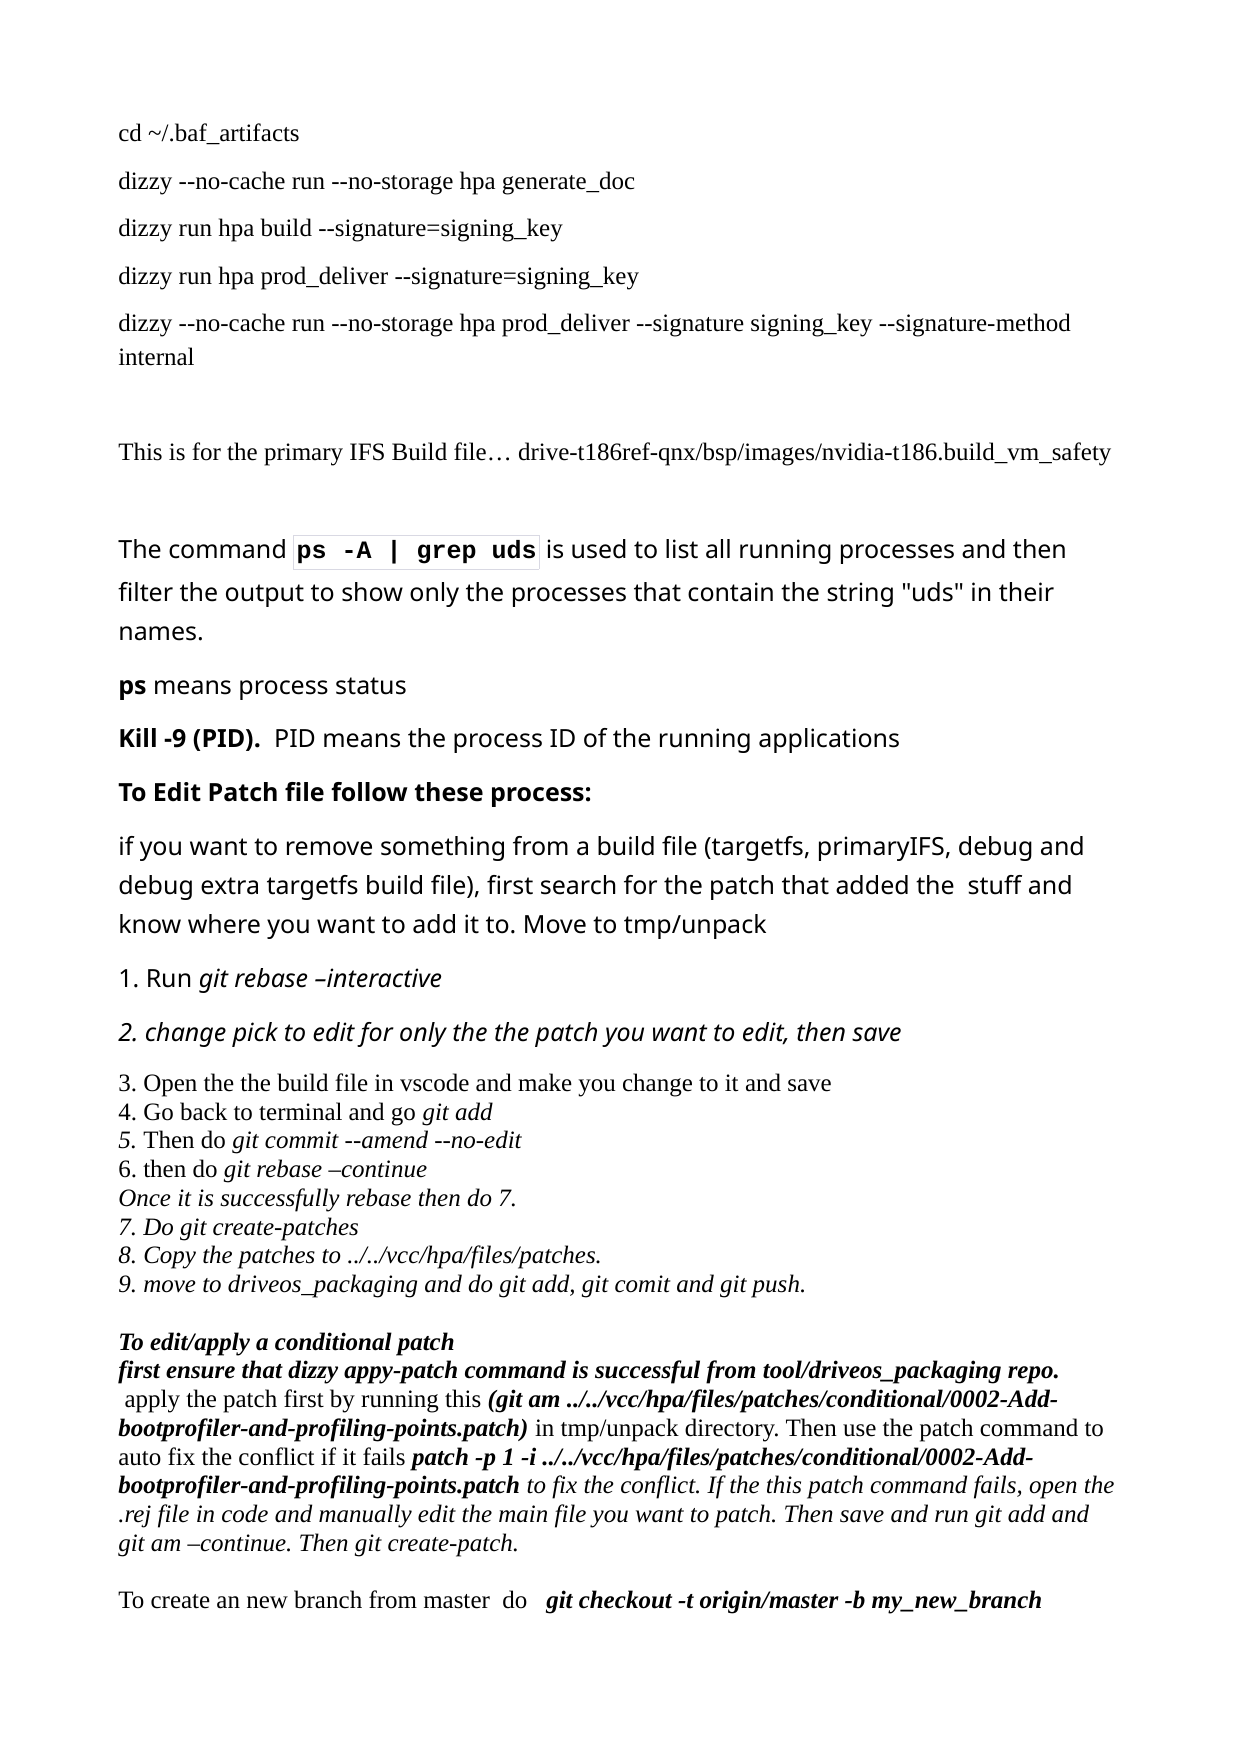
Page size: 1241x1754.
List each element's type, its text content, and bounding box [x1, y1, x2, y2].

text apply the patch first by running this (git am ../../vcc/hpa/files/patches/conditional/0002-Add-bootprofiler-and-profiling-points.patch) in tmp/unpack directory. Then use the patch command to auto fix the conflict if it fails patch -p 1 -i ../../vcc/hpa/files/patches/conditional/0002-Add-bootprofiler-and-profiling-points.patch to fix the conflict. If the this patch command fails, open the .rej file in code and manually edit the main file you want to patch. Then save and run git add and git am –continue. Then git create-patch. [118, 1384, 1122, 1557]
text 4. Go back to terminal and go git add [118, 1097, 1122, 1126]
text dizzy --no-cache run --no-storage hpa generate_doc [118, 166, 1122, 194]
text if you want to remove something from a build file (targetfs, primaryIFS, debug and debug extra targetfs build file), first search for the patch that added the stuff and know where you want to add it to. Move to tmp/unpack [118, 828, 1122, 941]
text 7. Do git create-patches [118, 1212, 1122, 1241]
text Once it is successfully rebase then do 7. [118, 1183, 1122, 1212]
text The command ps -A | grep uds is used to list all running processes and then filter the output to show only the processes that contain the string "uds" in their names. [118, 532, 1122, 648]
text 2. change pick to edit for only the the patch you want to edit, then save [118, 1014, 1122, 1048]
text 9. move to driveos_packaging and do git add, git comit and git push. [118, 1269, 1122, 1298]
text 8. Copy the patches to ../../vcc/hpa/files/patches. [118, 1241, 1122, 1269]
text To edit/apply a conditional patch [118, 1327, 1122, 1356]
text dizzy run hpa build --signature=signing_key [118, 213, 1122, 242]
text dizzy --no-cache run --no-storage hpa prod_deliver --signature signing_key --signature-method internal [118, 308, 1122, 370]
text To create an new branch from master do git checkout -t origin/master -b my_new_branch [118, 1586, 1122, 1614]
text cd ~/.baf_artifacts [118, 118, 1122, 147]
text 5. Then do git commit --amend --no-edit [118, 1126, 1122, 1154]
text 6. then do git rebase –continue [118, 1154, 1122, 1183]
text first ensure that dizzy appy-patch command is successful from tool/driveos_packaging repo. [118, 1356, 1122, 1384]
text 1. Run git rebase –interactive [118, 961, 1122, 995]
text 3. Open the the build file in vscode and make you change to it and save [118, 1068, 1122, 1097]
text Kill -9 (PID). PID means the process ID of the running applications [118, 721, 1122, 755]
text ps means process status [118, 667, 1122, 701]
text To Edit Patch file follow these process: [118, 775, 1122, 809]
text This is for the primary IFS Build file… drive-t186ref-qnx/bsp/images/nvidia-t186.build_vm_safety [118, 437, 1122, 466]
text dizzy run hpa prod_deliver --signature=signing_key [118, 261, 1122, 290]
